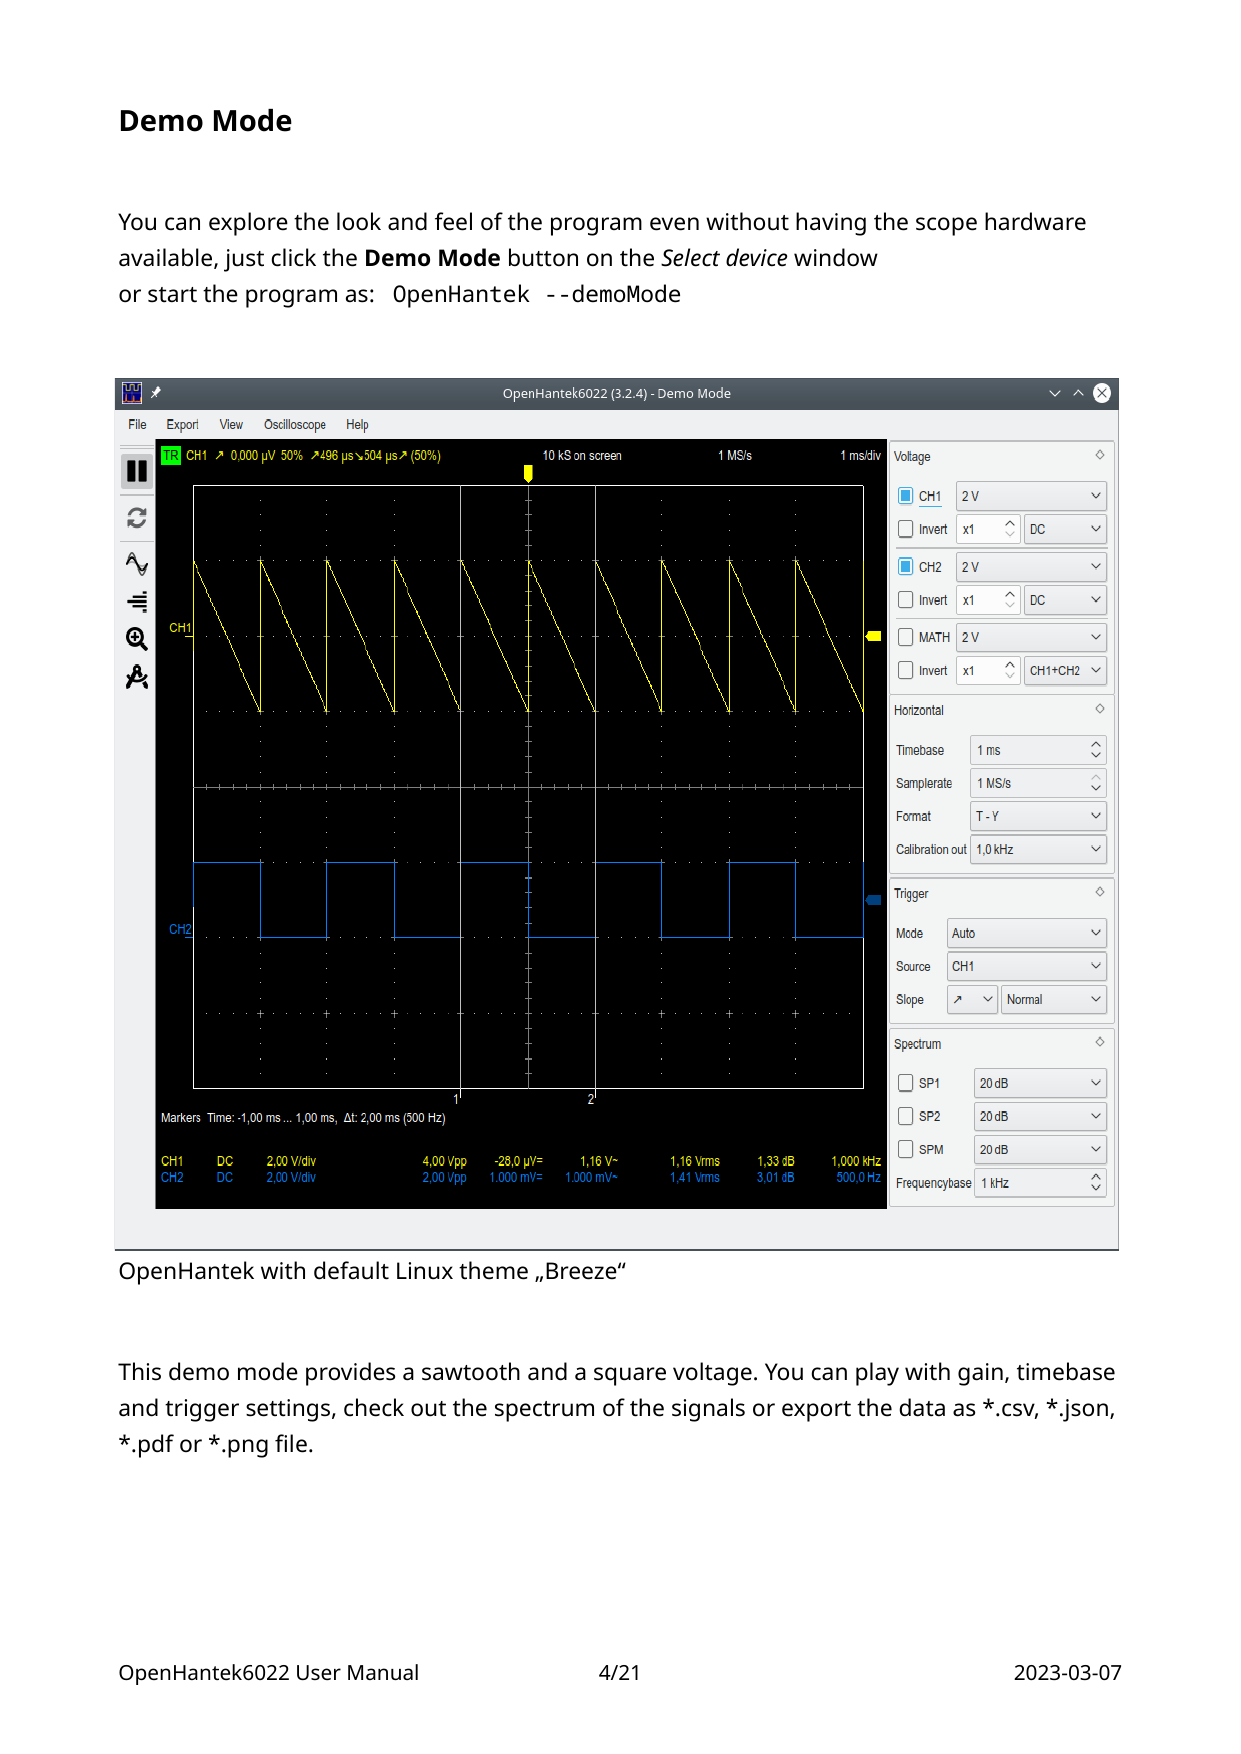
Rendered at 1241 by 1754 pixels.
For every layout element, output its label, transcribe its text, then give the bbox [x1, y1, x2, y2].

text You can explore the look and feel of the program even without having the scope hardware available, just click the Demo Mode button on the Select device window or start the program as: OpenHantek --demoMode [118, 206, 1122, 309]
text OpenHantek with default Linux theme „Breeze“ [118, 1242, 1122, 1287]
text This demo mode provides a sawtooth and a square voltage. You can play with gain, timebase and trigger settings, check out the spectrum of the signals or export the data as *.csv, *.json, *.pdf or *.png file. [118, 1356, 1122, 1459]
picture [114, 378, 1119, 1251]
subtitle Demo Mode [118, 100, 1122, 140]
